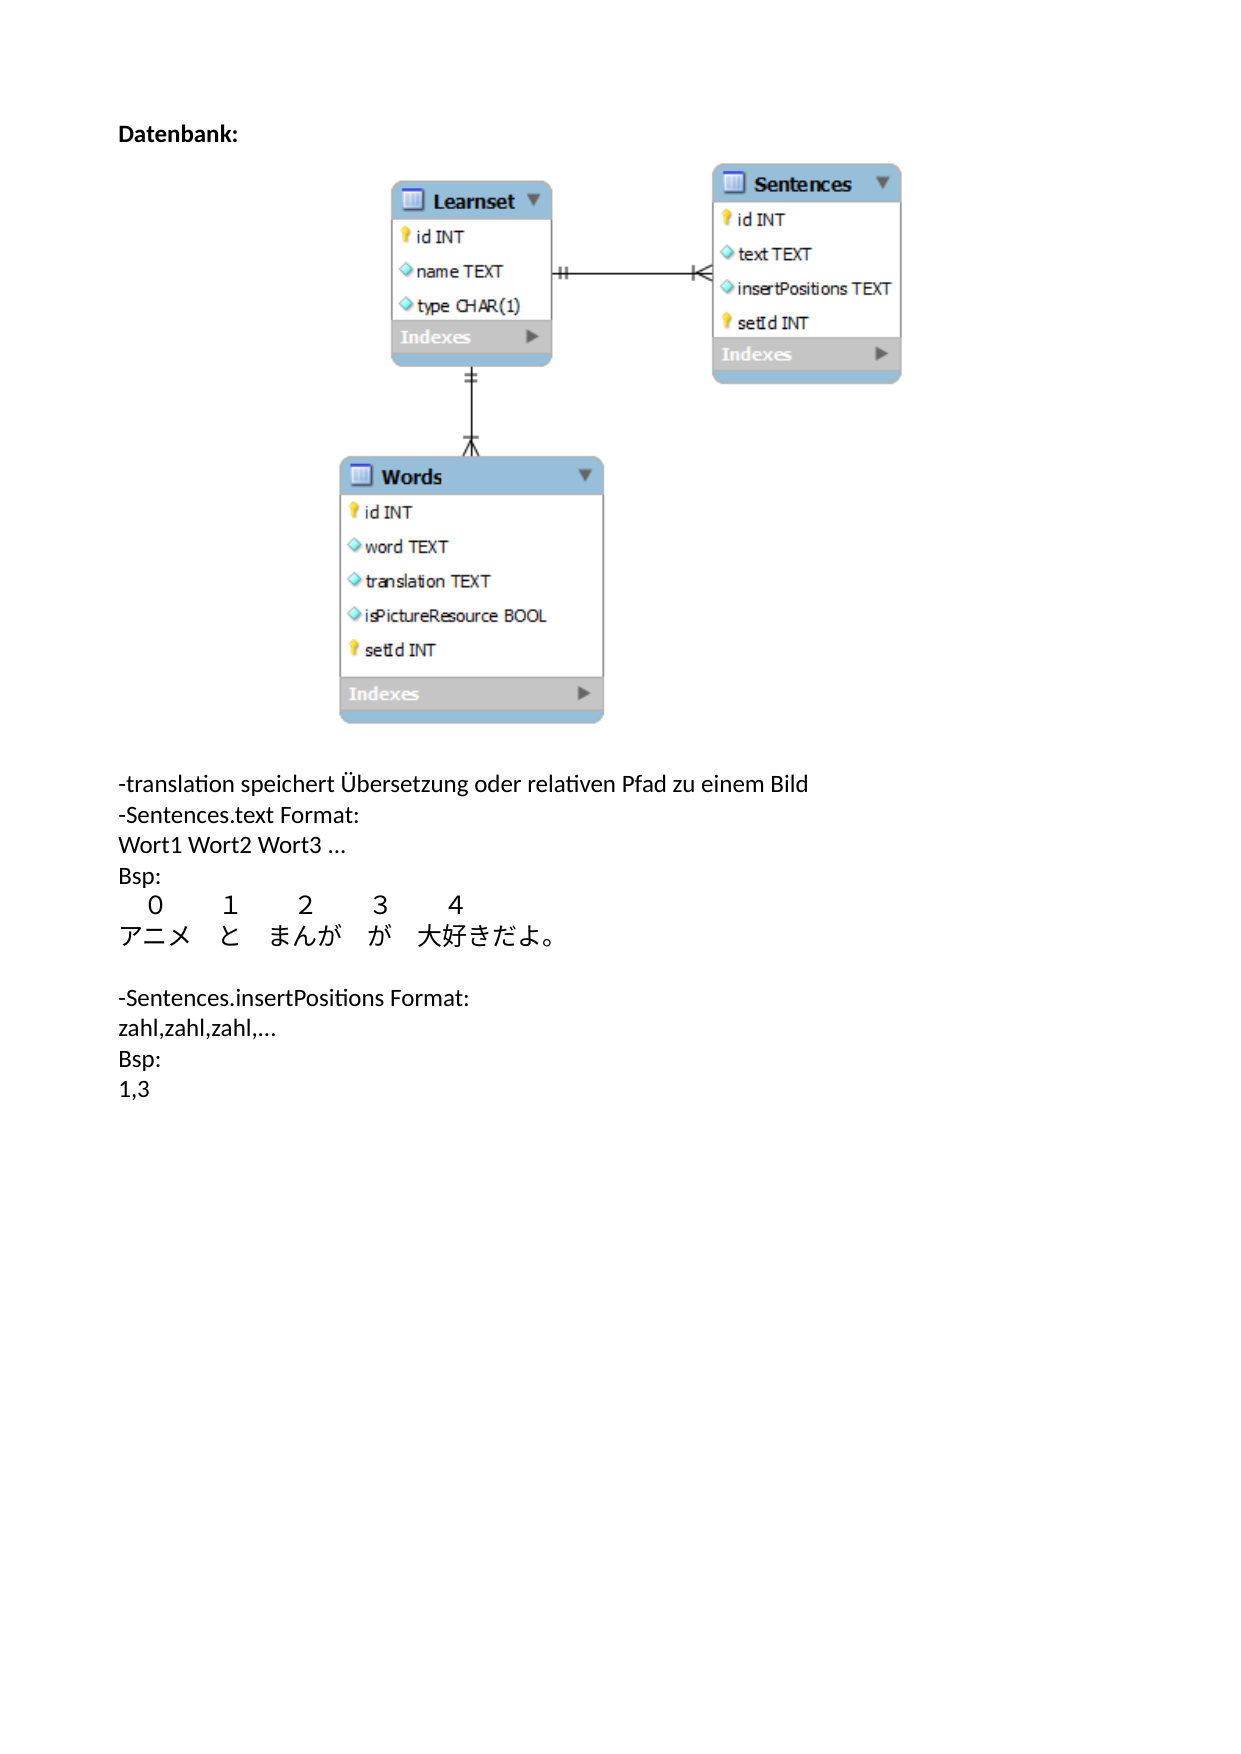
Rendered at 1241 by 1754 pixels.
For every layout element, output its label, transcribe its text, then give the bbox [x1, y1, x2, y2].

text アニメ と まんが が 大好きだよ。 [118, 921, 1122, 951]
text Wort1 Wort2 Wort3 ... [118, 829, 1122, 860]
text ０ １ ２ ３ ４ [118, 890, 1122, 921]
text Datenbank: [118, 118, 1122, 149]
text zahl,zahl,zahl,... [118, 1012, 1122, 1043]
text -Sentences.text Format: [118, 799, 1122, 829]
text 1,3 [118, 1073, 1122, 1104]
picture [324, 148, 916, 738]
text -Sentences.insertPositions Format: [118, 982, 1122, 1012]
text Bsp: [118, 860, 1122, 890]
text Bsp: [118, 1043, 1122, 1073]
text -translation speichert Übersetzung oder relativen Pfad zu einem Bild [118, 768, 1122, 799]
